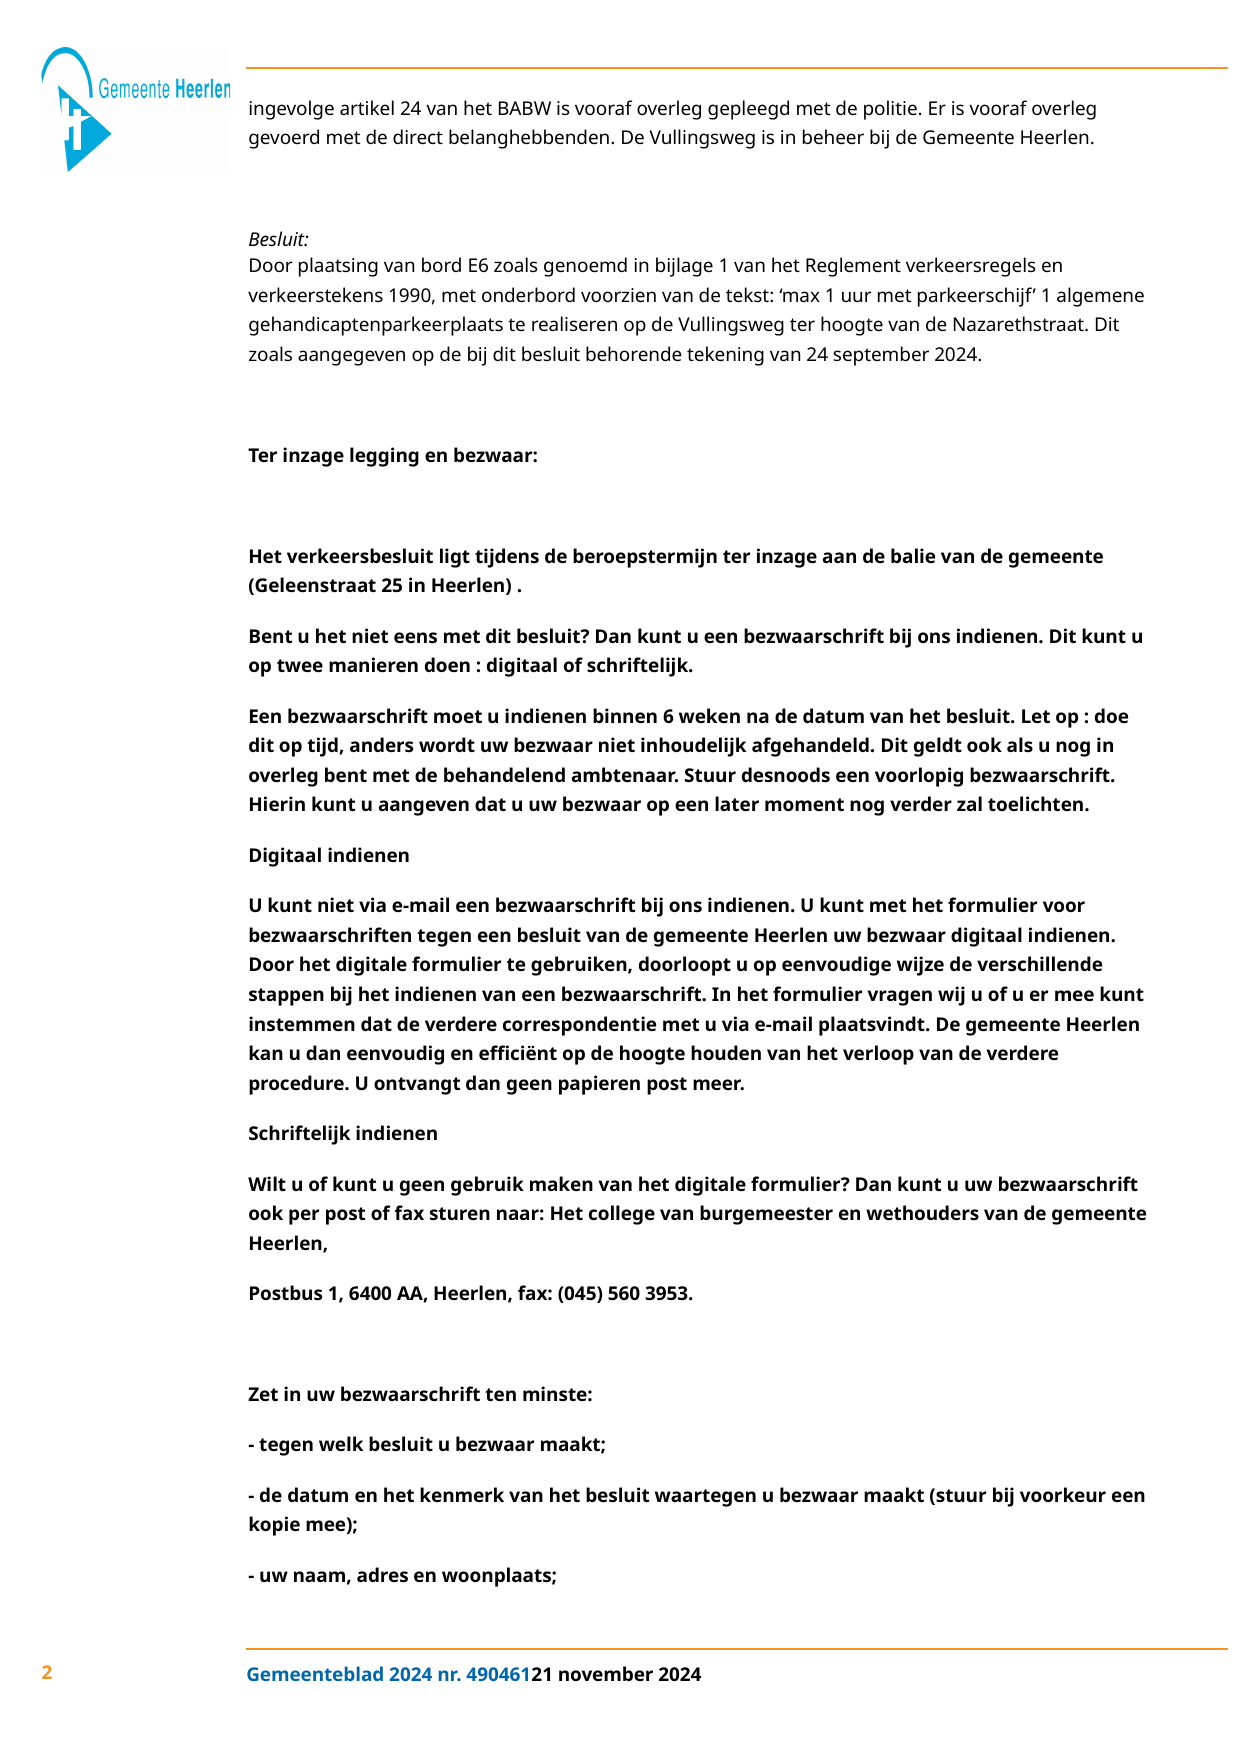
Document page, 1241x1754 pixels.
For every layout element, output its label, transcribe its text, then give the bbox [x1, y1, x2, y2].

text Bent u het niet eens met dit besluit? Dan kunt u een bezwaarschrift bij ons indienen. Dit kunt u op twee manieren doen : digitaal of schriftelijk. [248, 623, 1152, 678]
text Door plaatsing van bord E6 zoals genoemd in bijlage 1 van het Reglement verkeersregels en verkeerstekens 1990, met onderbord voorzien van de tekst: ‘max 1 uur met parkeerschijf’ 1 algemene gehandicaptenparkeerplaats te realiseren op de Vullingsweg ter hoogte van de Nazarethstraat. Dit zoals aangegeven op de bij dit besluit behorende tekening van 24 september 2024. [248, 252, 1152, 367]
text Besluit: [248, 227, 1152, 252]
text - uw naam, adres en woonplaats; [248, 1562, 1152, 1588]
text - de datum en het kenmerk van het besluit waartegen u bezwaar maakt (stuur bij voorkeur een kopie mee); [248, 1482, 1152, 1537]
picture [41, 47, 231, 172]
text Het verkeersbesluit ligt tijdens de beroepstermijn ter inzage aan de balie van de gemeente (Geleenstraat 25 in Heerlen) . [248, 543, 1152, 598]
text Wilt u of kunt u geen gebruik maken van het digitale formulier? Dan kunt u uw bezwaarschrift ook per post of fax sturen naar: Het college van burgemeester en wethouders van de gemeente Heerlen, [248, 1171, 1152, 1256]
text Een bezwaarschrift moet u indienen binnen 6 weken na de datum van het besluit. Let op : doe dit op tijd, anders wordt uw bezwaar niet inhoudelijk afgehandeld. Dit geldt ook als u nog in overleg bent met de behandelend ambtenaar. Stuur desnoods een voorlopig bezwaarschrift. Hierin kunt u aangeven dat u uw bezwaar op een later moment nog verder zal toelichten. [248, 703, 1152, 817]
text Zet in uw bezwaarschrift ten minste: [248, 1381, 1152, 1407]
text - tegen welk besluit u bezwaar maakt; [248, 1432, 1152, 1457]
text U kunt niet via e-mail een bezwaarschrift bij ons indienen. U kunt met het formulier voor bezwaarschriften tegen een besluit van de gemeente Heerlen uw bezwaar digitaal indienen. Door het digitale formulier te gebruiken, doorloopt u op eenvoudige wijze de verschillende stappen bij het indienen van een bezwaarschrift. In het formulier vragen wij u of u er mee kunt instemmen dat de verdere correspondentie met u via e-mail plaatsvindt. De gemeente Heerlen kan u dan eenvoudig en efficiënt op de hoogte houden van het verloop van de verdere procedure. U ontvangt dan geen papieren post meer. [248, 892, 1152, 1096]
text Postbus 1, 6400 AA, Heerlen, fax: (045) 560 3953. [248, 1280, 1152, 1306]
text Digitaal indienen [248, 842, 1152, 868]
text Ter inzage legging en bezwaar: [248, 442, 1152, 468]
text ingevolge artikel 24 van het BABW is vooraf overleg gepleegd met de politie. Er is vooraf overleg gevoerd met de direct belanghebbenden. De Vullingsweg is in beheer bij de Gemeente Heerlen. [248, 95, 1152, 150]
picture [41, 47, 59, 70]
text Schriftelijk indienen [248, 1120, 1152, 1146]
